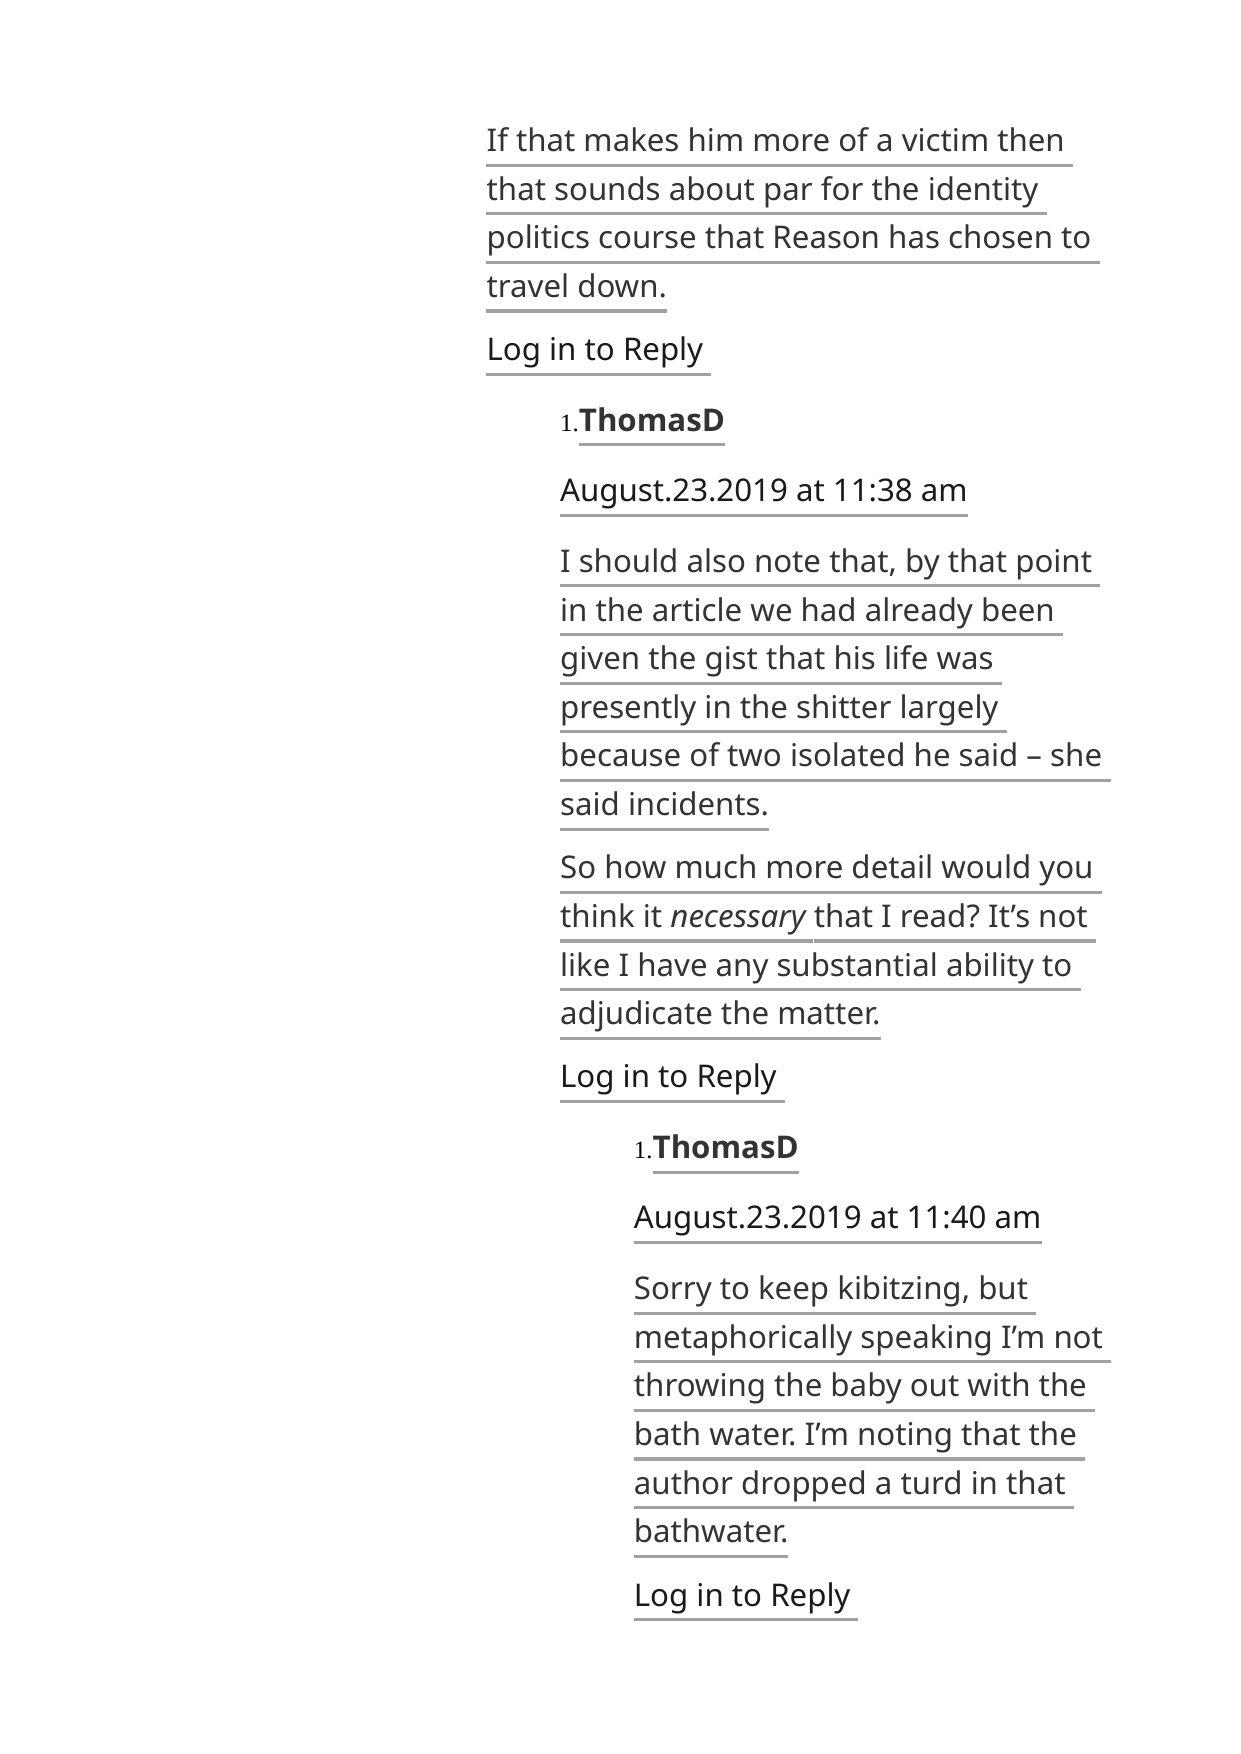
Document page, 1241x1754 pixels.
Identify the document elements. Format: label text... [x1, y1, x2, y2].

list Log in to Reply [118, 1572, 1122, 1621]
list August.23.2019 at 11:38 am [118, 468, 1122, 517]
list August.23.2019 at 11:40 am [118, 1196, 1122, 1244]
list So how much more detail would you think it necessary that I read? It’s not like I have any substantial ability to adjudicate the matter. [118, 845, 1122, 1040]
list If that makes him more of a victim then that sounds about par for the identity politics course that Reason has chosen to travel down. [118, 118, 1122, 313]
list Sorry to keep kibitzing, but metaphorically speaking I’m not throwing the baby out with the bath water. I’m noting that the author dropped a turd in that bathwater. [118, 1266, 1122, 1558]
list ThomasD [118, 398, 1122, 446]
list ThomasD [118, 1125, 1122, 1174]
list I should also note that, by that point in the article we had already been given the gist that his life was presently in the shitter largely because of two isolated he said – she said incidents. [118, 539, 1122, 831]
list Log in to Reply [118, 1054, 1122, 1103]
list Log in to Reply [118, 327, 1122, 376]
